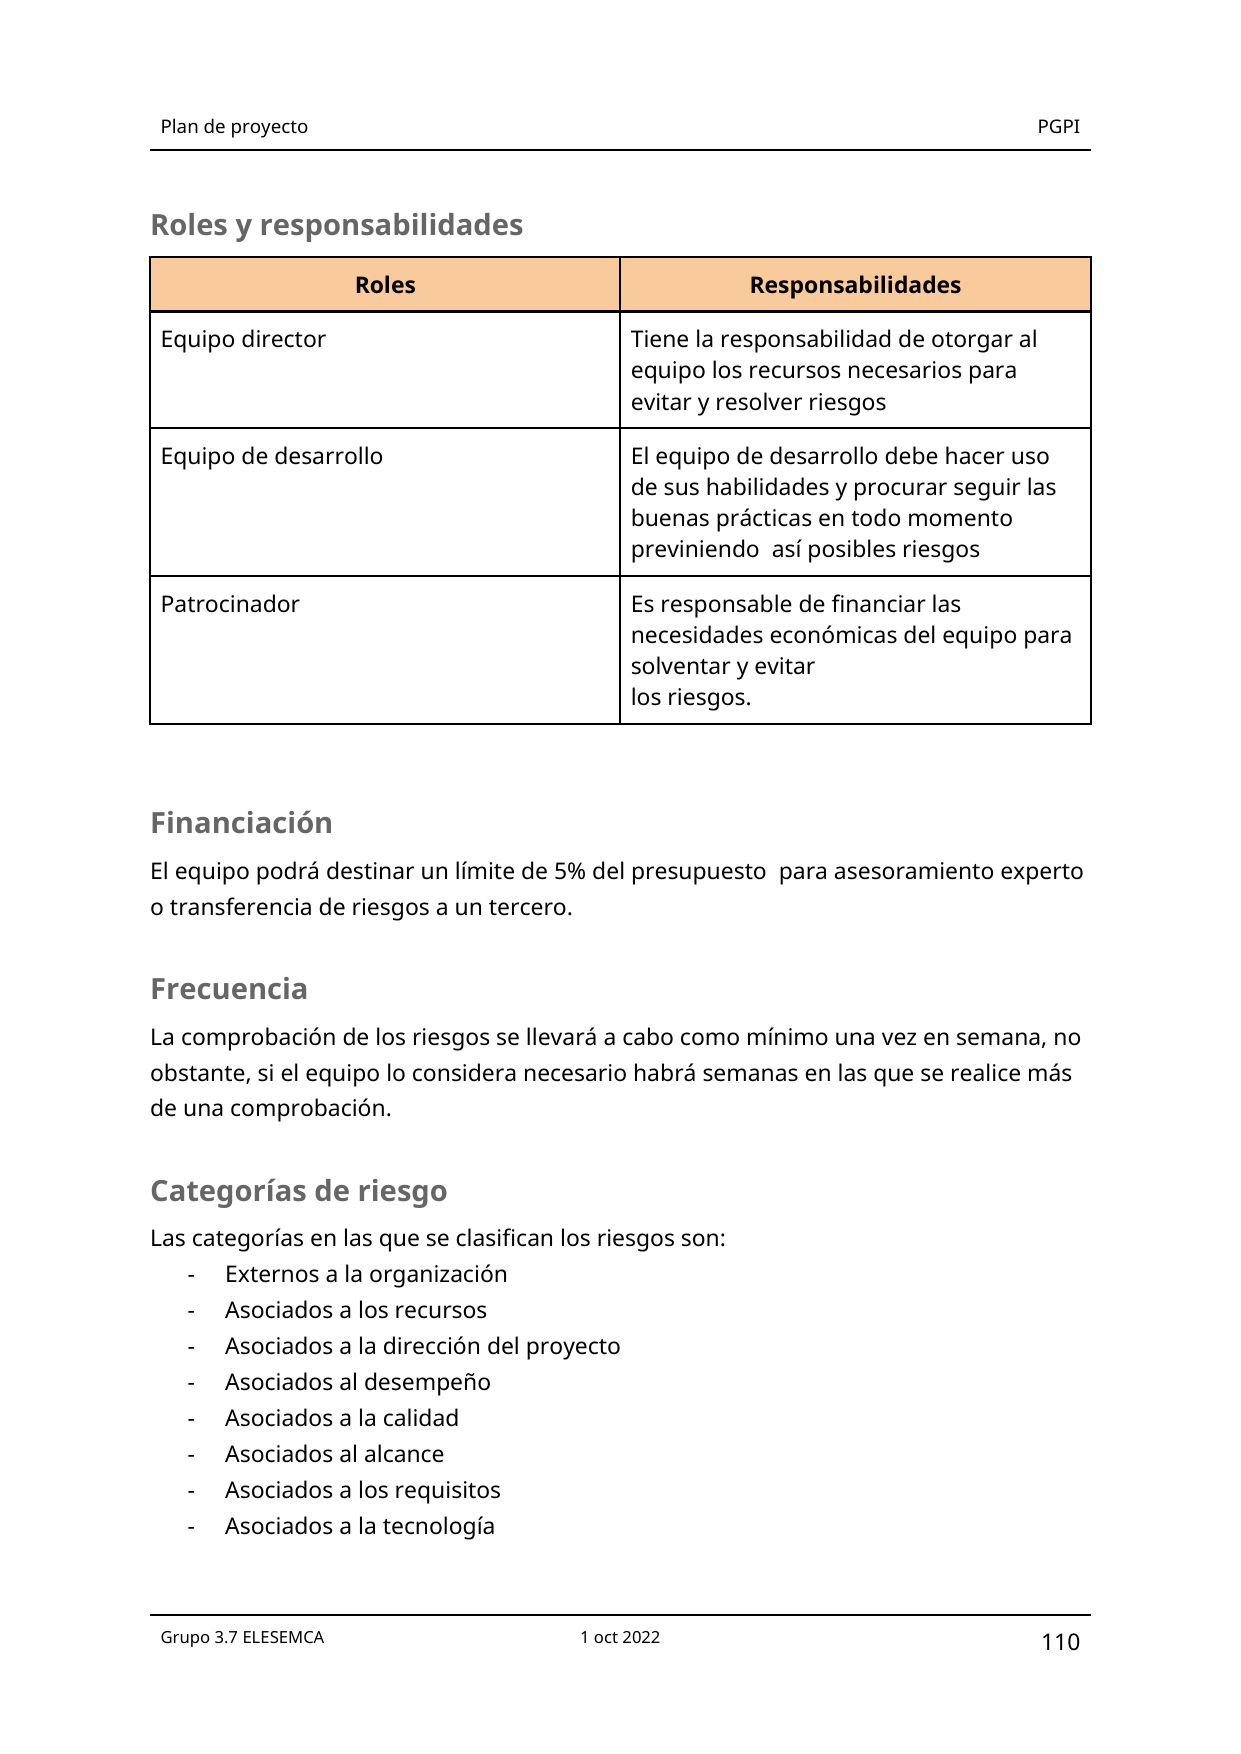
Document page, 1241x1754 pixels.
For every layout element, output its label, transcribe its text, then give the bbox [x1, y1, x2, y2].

subtitle Categorías de riesgo [150, 1170, 1090, 1210]
table_cell Equipo de desarrollo [151, 429, 619, 575]
subtitle Frecuencia [150, 968, 1090, 1008]
table_header Responsabilidades [621, 258, 1090, 310]
subtitle Roles y responsabilidades [150, 204, 1090, 244]
list Asociados a los requisitos [187, 1474, 1090, 1505]
subtitle Financiación [150, 803, 1090, 842]
list Asociados a la dirección del proyecto [187, 1330, 1090, 1361]
list Asociados a los recursos [187, 1294, 1090, 1325]
list Asociados al desempeño [187, 1366, 1090, 1397]
table_cell Patrocinador [151, 577, 619, 723]
text La comprobación de los riesgos se llevará a cabo como mínimo una vez en semana, no obstante, si el equipo lo considera necesario habrá semanas en las que se realice más de una comprobación. [150, 1021, 1090, 1124]
table_cell Equipo director [151, 313, 619, 427]
table_header Roles [151, 258, 619, 310]
text Las categorías en las que se clasifican los riesgos son: [150, 1222, 1090, 1253]
table_cell Tiene la responsabilidad de otorgar al equipo los recursos necesarios para evitar y resolver riesgos [621, 313, 1090, 427]
list Externos a la organización [187, 1258, 1090, 1289]
list Asociados al alcance [187, 1438, 1090, 1469]
list Asociados a la tecnología [187, 1510, 1090, 1541]
table_cell El equipo de desarrollo debe hacer uso de sus habilidades y procurar seguir las buenas prácticas en todo momento previniendo así posibles riesgos [621, 429, 1090, 575]
text El equipo podrá destinar un límite de 5% del presupuesto para asesoramiento experto o transferencia de riesgos a un tercero. [150, 855, 1090, 922]
table_cell Es responsable de financiar las necesidades económicas del equipo para solventar y evitar los riesgos. [621, 577, 1090, 723]
list Asociados a la calidad [187, 1402, 1090, 1433]
